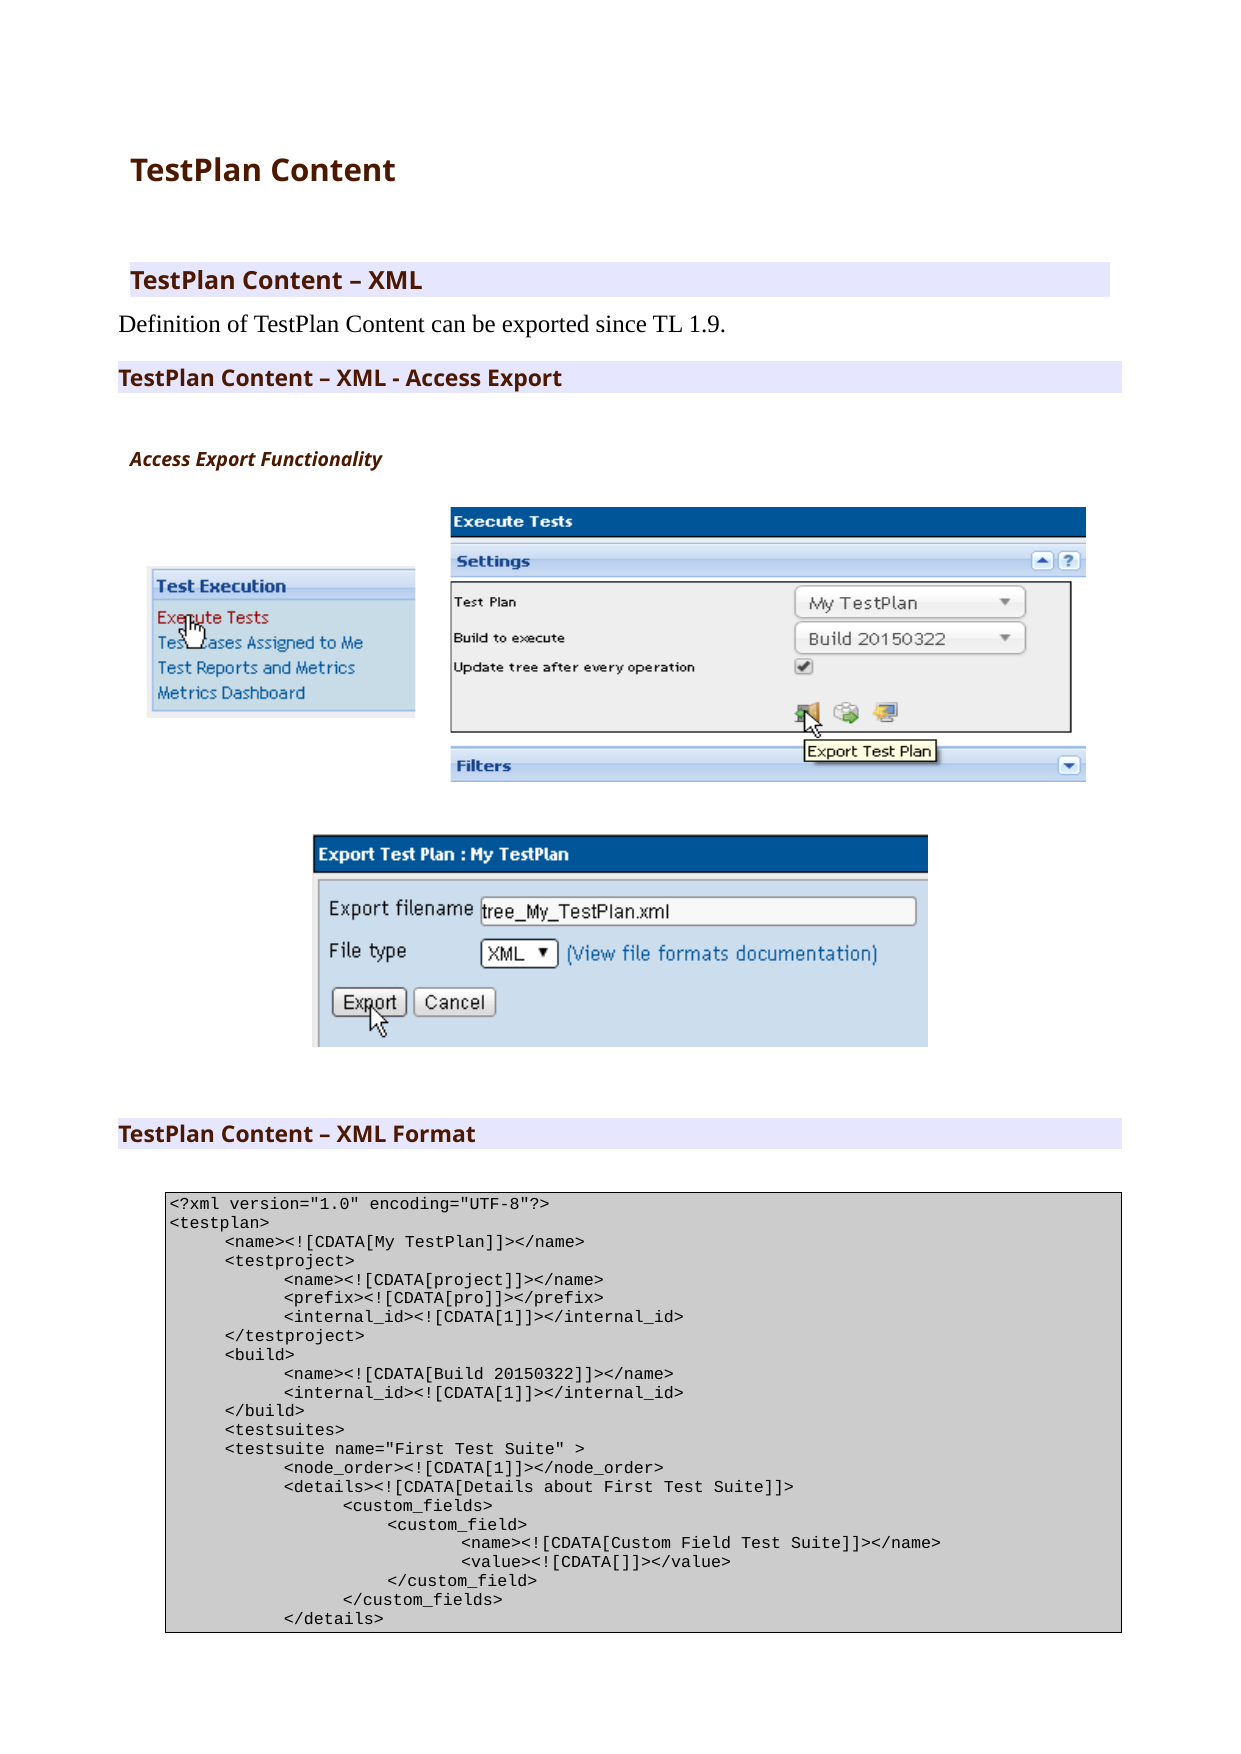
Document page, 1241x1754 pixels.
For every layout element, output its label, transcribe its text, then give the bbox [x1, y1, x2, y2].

subtitle TestPlan Content [130, 148, 1110, 190]
text <?xml version="1.0" encoding="UTF-8"?> <testplan> <name><![CDATA[My TestPlan]]></name> <testproject> <name><![CDATA[project]]></name> <prefix><![CDATA[pro]]></prefix> <internal_id><![CDATA[1]]></internal_id> </testproject> <build> <name><![CDATA[Build 20150322]]></name> <internal_id><![CDATA[1]]></internal_id> </build> <testsuites> <testsuite name="First Test Suite" > <node_order><![CDATA[1]]></node_order> <details><![CDATA[Details about First Test Suite]]> <custom_fields> <custom_field> <name><![CDATA[Custom Field Test Suite]]></name> <value><![CDATA[]]></value> </custom_field> </custom_fields> </details> [166, 1193, 1121, 1632]
picture [146, 566, 416, 718]
subtitle TestPlan Content – XML - Access Export [118, 361, 1122, 393]
subtitle TestPlan Content – XML Format [118, 1118, 1122, 1149]
picture [312, 834, 928, 1047]
picture [450, 507, 1086, 782]
subtitle Access Export Functionality [130, 446, 1110, 472]
subtitle TestPlan Content – XML [130, 262, 1110, 297]
text Definition of TestPlan Content can be exported since TL 1.9. [118, 309, 1122, 338]
